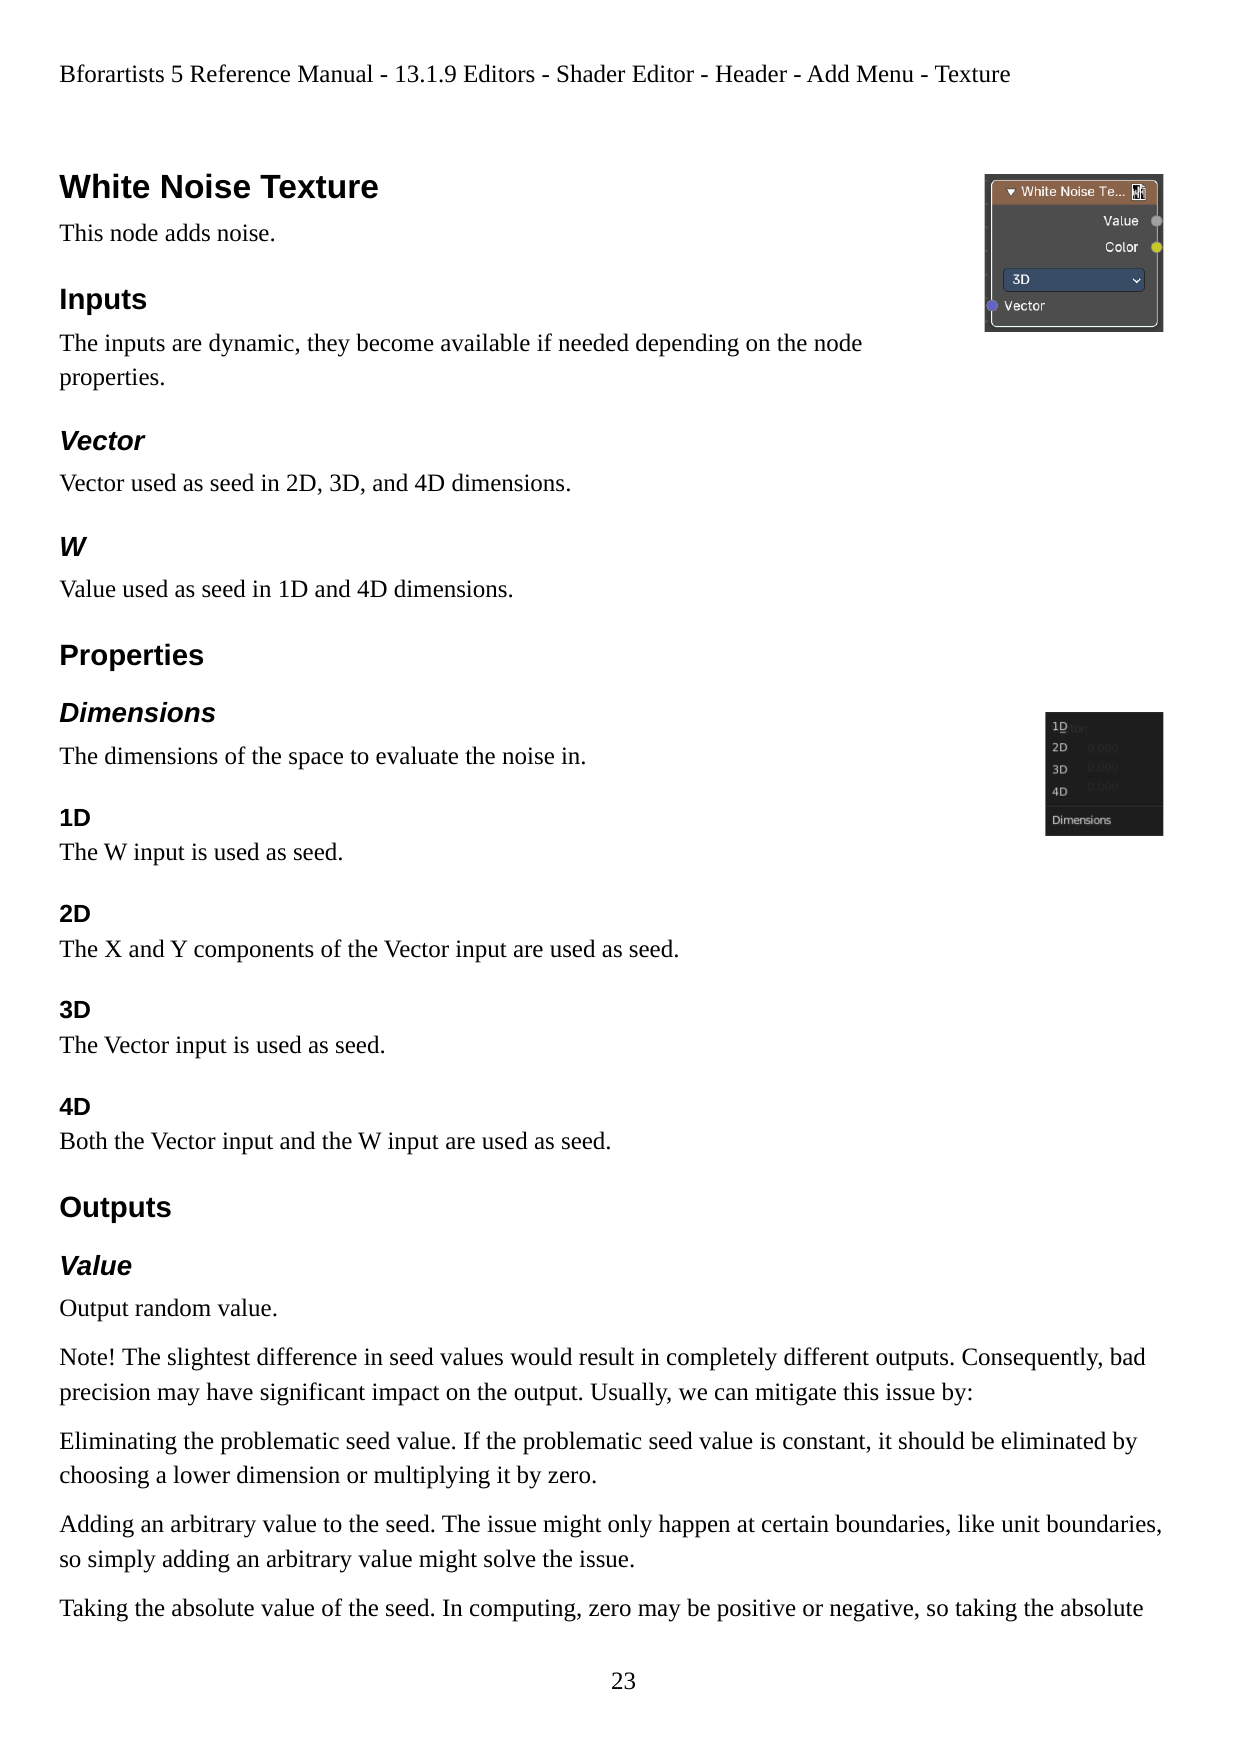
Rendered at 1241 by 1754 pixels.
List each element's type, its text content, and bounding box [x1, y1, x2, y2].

subtitle Properties [59, 638, 1181, 672]
subtitle [1164, 282, 1181, 315]
subtitle Dimensions [59, 697, 1181, 728]
subtitle Inputs [59, 282, 984, 315]
text This node adds noise. [59, 218, 984, 247]
text The X and Y components of the Vector input are used as seed. [59, 934, 1181, 962]
text Taking the absolute value of the seed. In computing, zero may be positive or negative, so taking the absolute [59, 1593, 1181, 1622]
subtitle 3D [59, 995, 1181, 1024]
text Vector used as seed in 2D, 3D, and 4D dimensions. [59, 468, 1181, 497]
subtitle 4D [59, 1092, 1181, 1120]
text The inputs are dynamic, they become available if needed depending on the node properties. [59, 328, 1181, 391]
subtitle Outputs [59, 1190, 1181, 1224]
text Output random value. [59, 1293, 1181, 1322]
picture [1045, 712, 1164, 836]
text The W input is used as seed. [59, 837, 1181, 866]
subtitle Value [59, 1249, 1181, 1281]
text The dimensions of the space to evaluate the noise in. [59, 741, 1045, 770]
subtitle 1D [59, 803, 1045, 831]
text Eliminating the problematic seed value. If the problematic seed value is constant, it should be eliminated by choosing a lower dimension or multiplying it by zero. [59, 1426, 1181, 1489]
subtitle White Noise Texture [59, 167, 1181, 206]
picture [984, 174, 1164, 332]
subtitle [1164, 803, 1181, 831]
subtitle 2D [59, 899, 1181, 927]
subtitle Vector [59, 424, 1181, 456]
text Value used as seed in 1D and 4D dimensions. [59, 574, 1181, 603]
text [1164, 218, 1181, 247]
text The Vector input is used as seed. [59, 1030, 1181, 1059]
text Adding an arbitrary value to the seed. The issue might only happen at certain boundaries, like unit boundaries, so simply adding an arbitrary value might solve the issue. [59, 1509, 1181, 1573]
text Both the Vector input and the W input are used as seed. [59, 1126, 1181, 1155]
text Note! The slightest difference in seed values would result in completely different outputs. Consequently, bad precision may have significant impact on the output. Usually, we can mitigate this issue by: [59, 1342, 1181, 1406]
subtitle W [59, 530, 1181, 562]
